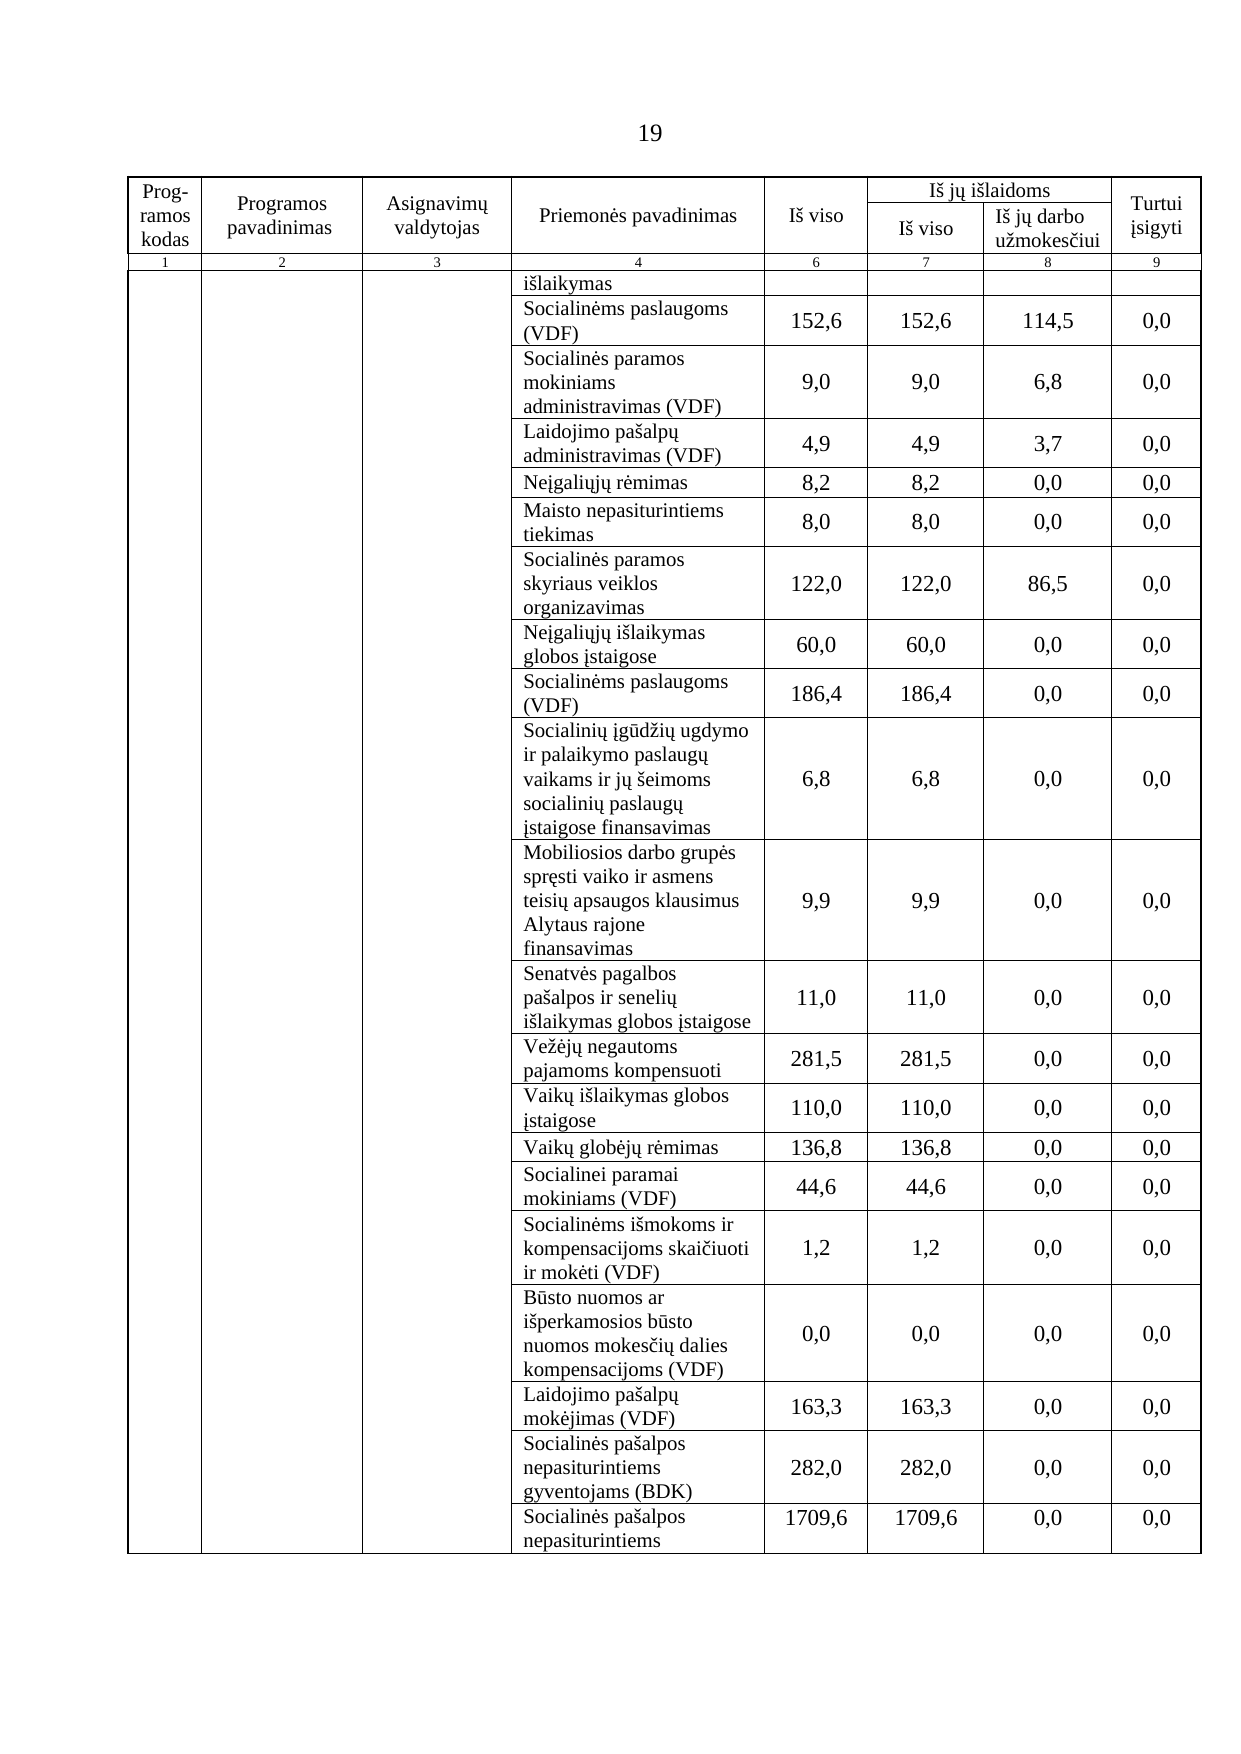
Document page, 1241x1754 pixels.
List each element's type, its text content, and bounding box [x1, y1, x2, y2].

table_cell 7 [868, 254, 983, 270]
table_cell Socialinės pašalpos nepasiturintiems gyventojams (BDK) [512, 1431, 764, 1503]
table_cell 86,5 [984, 547, 1111, 619]
table_cell 186,4 [765, 669, 867, 717]
table_header Turtui įsigyti [1112, 178, 1200, 252]
table_header Iš viso [765, 178, 867, 252]
table_cell 0,0 [1112, 1162, 1200, 1210]
table_cell 0,0 [1112, 346, 1200, 418]
table_cell 9,0 [868, 346, 983, 418]
table_cell Socialinės pašalpos nepasiturintiems [512, 1504, 764, 1552]
table_cell Vežėjų negautoms pajamoms kompensuoti [512, 1034, 764, 1082]
table_cell Socialinėms paslaugoms (VDF) [512, 669, 764, 717]
table_cell 2 [202, 254, 362, 270]
table_cell 0,0 [984, 1084, 1111, 1132]
table_cell 0,0 [1112, 1084, 1200, 1132]
table_cell 0,0 [984, 1211, 1111, 1284]
table_cell 186,4 [868, 669, 983, 717]
table_cell 0,0 [984, 1285, 1111, 1381]
table_cell Mobiliosios darbo grupės spręsti vaiko ir asmens teisių apsaugos klausimus Alytaus rajone finansavimas [512, 840, 764, 960]
table_cell 44,6 [765, 1162, 867, 1210]
table_cell 0,0 [868, 1285, 983, 1381]
table_cell Socialinės paramos skyriaus veiklos organizavimas [512, 547, 764, 619]
table_cell 136,8 [868, 1133, 983, 1161]
table_cell 0,0 [1112, 419, 1200, 467]
table_cell 0,0 [984, 669, 1111, 717]
table_cell Maisto nepasiturintiems tiekimas [512, 498, 764, 546]
table_cell 4,9 [765, 419, 867, 467]
table_cell Laidojimo pašalpų mokėjimas (VDF) [512, 1382, 764, 1430]
table_cell 281,5 [868, 1034, 983, 1082]
table_cell Neįgaliųjų rėmimas [512, 468, 764, 497]
table_cell [363, 271, 511, 1552]
table_cell Laidojimo pašalpų administravimas (VDF) [512, 419, 764, 467]
table_cell 110,0 [765, 1084, 867, 1132]
table_cell 9,9 [868, 840, 983, 960]
table_cell 0,0 [1112, 468, 1200, 497]
table_cell 1 [129, 254, 201, 270]
table_cell [1112, 271, 1200, 295]
table_cell 0,0 [984, 1504, 1111, 1552]
table_cell 3 [363, 254, 511, 270]
table_cell 6,8 [765, 718, 867, 839]
table_cell Socialinių įgūdžių ugdymo ir palaikymo paslaugų vaikams ir jų šeimoms socialinių paslaugų įstaigose finansavimas [512, 718, 764, 839]
table_cell 0,0 [1112, 1133, 1200, 1161]
table_cell 282,0 [868, 1431, 983, 1503]
table_cell 0,0 [984, 1382, 1111, 1430]
table_cell 9,0 [765, 346, 867, 418]
table_cell 0,0 [1112, 547, 1200, 619]
table_cell 3,7 [984, 419, 1111, 467]
table_cell 0,0 [1112, 498, 1200, 546]
table_cell 0,0 [984, 1034, 1111, 1082]
table_cell 163,3 [868, 1382, 983, 1430]
table_cell išlaikymas [512, 271, 764, 295]
table_cell 11,0 [868, 961, 983, 1033]
table_cell Iš jų darbo užmokesčiui [984, 203, 1111, 252]
table_cell 0,0 [984, 961, 1111, 1033]
table_cell 1709,6 [868, 1504, 983, 1552]
table_header Iš jų išlaidoms [868, 178, 1111, 202]
table_cell 60,0 [868, 620, 983, 668]
table_cell 44,6 [868, 1162, 983, 1210]
table_cell 0,0 [984, 840, 1111, 960]
table_cell 8,2 [868, 468, 983, 497]
table_cell 6,8 [984, 346, 1111, 418]
table_cell 152,6 [868, 296, 983, 344]
table_cell 0,0 [1112, 1034, 1200, 1082]
table_cell 0,0 [1112, 1285, 1200, 1381]
table_cell [868, 271, 983, 295]
table_cell 152,6 [765, 296, 867, 344]
table_header Prog-ramos kodas [129, 178, 201, 252]
table_cell 110,0 [868, 1084, 983, 1132]
table_cell 0,0 [984, 498, 1111, 546]
table_cell 282,0 [765, 1431, 867, 1503]
table_cell 11,0 [765, 961, 867, 1033]
table_cell [984, 271, 1111, 295]
table_cell 0,0 [1112, 1211, 1200, 1284]
table_cell 0,0 [1112, 1504, 1200, 1552]
table_cell 8,2 [765, 468, 867, 497]
table_cell [129, 271, 201, 1552]
table_cell 1,2 [868, 1211, 983, 1284]
table_cell 1,2 [765, 1211, 867, 1284]
table_cell 1709,6 [765, 1504, 867, 1552]
table_cell 4,9 [868, 419, 983, 467]
table_header Priemonės pavadinimas [512, 178, 764, 252]
table_cell 0,0 [1112, 718, 1200, 839]
table_cell 6 [765, 254, 867, 270]
table_cell 0,0 [984, 1133, 1111, 1161]
table_cell 122,0 [765, 547, 867, 619]
table_cell Socialinėms paslaugoms (VDF) [512, 296, 764, 344]
table_cell 0,0 [765, 1285, 867, 1381]
table_cell Vaikų išlaikymas globos įstaigose [512, 1084, 764, 1132]
table_cell Būsto nuomos ar išperkamosios būsto nuomos mokesčių dalies kompensacijoms (VDF) [512, 1285, 764, 1381]
table_cell 0,0 [984, 1162, 1111, 1210]
table_cell 6,8 [868, 718, 983, 839]
table_cell 8,0 [868, 498, 983, 546]
table_cell 9,9 [765, 840, 867, 960]
table_cell 0,0 [1112, 840, 1200, 960]
table_cell 0,0 [984, 468, 1111, 497]
table_cell Senatvės pagalbos pašalpos ir senelių išlaikymas globos įstaigose [512, 961, 764, 1033]
table_cell Vaikų globėjų rėmimas [512, 1133, 764, 1161]
table_cell Neįgaliųjų išlaikymas globos įstaigose [512, 620, 764, 668]
table_cell 0,0 [1112, 296, 1200, 344]
table_cell 0,0 [1112, 669, 1200, 717]
table_header Programos pavadinimas [202, 178, 362, 252]
table_cell 122,0 [868, 547, 983, 619]
table_cell 163,3 [765, 1382, 867, 1430]
table_cell 0,0 [984, 1431, 1111, 1503]
table_cell 0,0 [984, 718, 1111, 839]
table_cell 114,5 [984, 296, 1111, 344]
table_cell 136,8 [765, 1133, 867, 1161]
table_cell Iš viso [868, 203, 983, 252]
table_cell 0,0 [1112, 620, 1200, 668]
table_cell 4 [512, 254, 764, 270]
table_cell 0,0 [1112, 1382, 1200, 1430]
table_cell Socialinės paramos mokiniams administravimas (VDF) [512, 346, 764, 418]
table_header Asignavimų valdytojas [363, 178, 511, 252]
table_cell [765, 271, 867, 295]
table_cell 0,0 [984, 620, 1111, 668]
table_cell 9 [1112, 254, 1201, 270]
table_cell 281,5 [765, 1034, 867, 1082]
table_cell 8,0 [765, 498, 867, 546]
table_cell Socialinėms išmokoms ir kompensacijoms skaičiuoti ir mokėti (VDF) [512, 1211, 764, 1284]
table_cell 0,0 [1112, 961, 1200, 1033]
table_cell [202, 271, 362, 1552]
table_cell 8 [984, 254, 1111, 270]
table_cell 0,0 [1112, 1431, 1200, 1503]
table_cell 60,0 [765, 620, 867, 668]
table_cell Socialinei paramai mokiniams (VDF) [512, 1162, 764, 1210]
